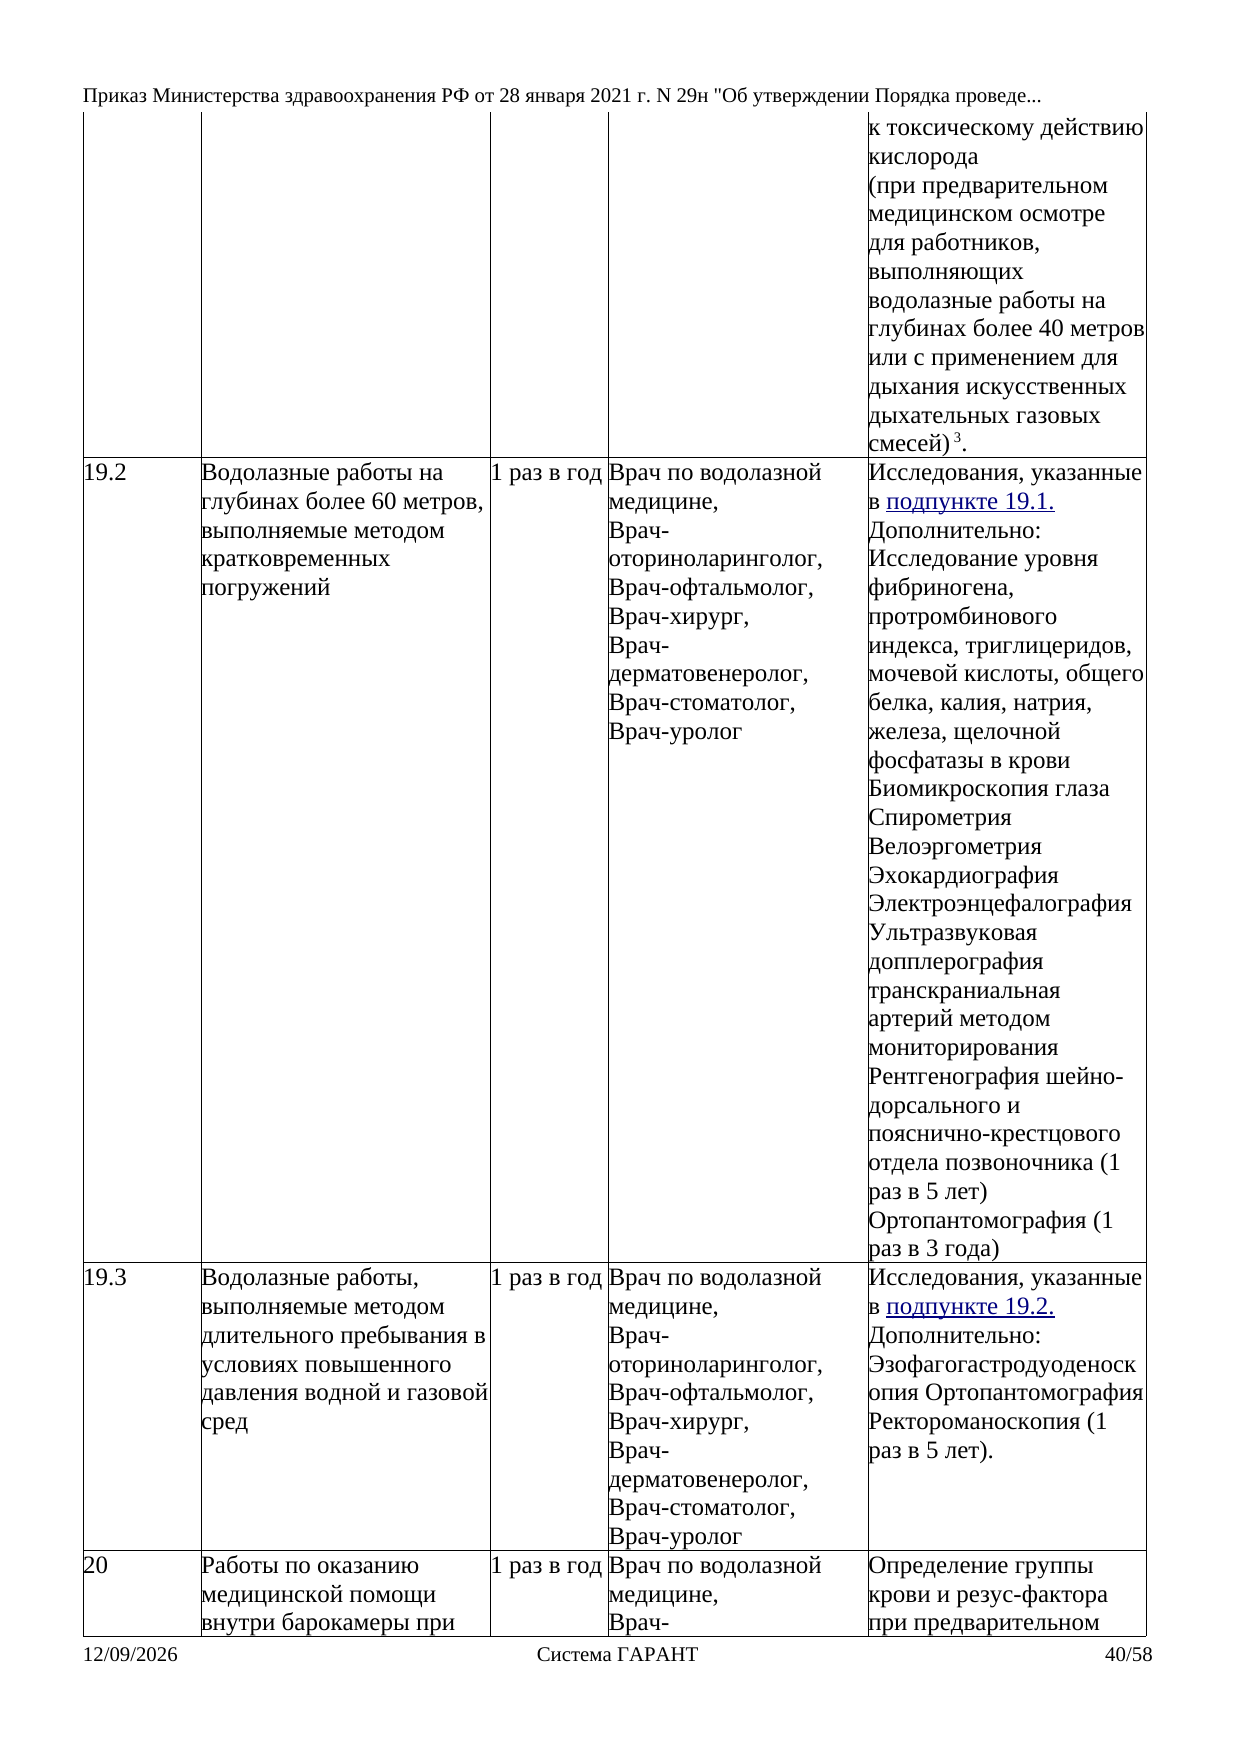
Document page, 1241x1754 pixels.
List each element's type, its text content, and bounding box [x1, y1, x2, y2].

table_cell Исследования, указанные в подпункте 19.1. Дополнительно: Исследование уровня фибриногена, протромбинового индекса, триглицеридов, мочевой кислоты, общего белка, калия, натрия, железа, щелочной фосфатазы в крови Биомикроскопия глаза Спирометрия Велоэргометрия Эхокардиография Электроэнцефалография Ультразвуковая допплерография транскраниальная артерий методом мониторирования Рентгенография шейно-дорсального и пояснично-крестцового отдела позвоночника (1 раз в 5 лет) Ортопантомография (1 раз в 3 года) [869, 458, 1146, 1262]
table_cell Врач по водолазной медицине, Врач-оториноларинголог, Врач-офтальмолог, Врач-хирург, Врач-дерматовенеролог, Врач-стоматолог, Врач-уролог [609, 458, 868, 1262]
table_cell Исследования, указанные в подпункте 19.2. Дополнительно: Эзофагогастродуоденоскопия Ортопантомография Ректороманоскопия (1 раз в 5 лет). [869, 1263, 1146, 1550]
table_cell [84, 112, 201, 457]
table_cell 1 раз в год [491, 1551, 608, 1636]
table_cell Водолазные работы на глубинах более 60 метров, выполняемые методом кратковременных погружений [202, 458, 490, 1262]
table_cell Определение группы крови и резус-фактора при предварительном [869, 1551, 1146, 1636]
table_cell 19.3 [84, 1263, 201, 1550]
table_cell Работы по оказанию медицинской помощи внутри барокамеры при [202, 1551, 490, 1636]
table_cell [202, 112, 490, 457]
table_cell 1 раз в год [491, 458, 608, 1262]
table_cell 19.2 [84, 458, 201, 1262]
table_cell Врач по водолазной медицине, Врач-оториноларинголог, Врач-офтальмолог, Врач-хирург, Врач-дерматовенеролог, Врач-стоматолог, Врач-уролог [609, 1263, 868, 1550]
table_cell [491, 112, 608, 457]
table_cell Врач по водолазной медицине, Врач- [609, 1551, 868, 1636]
table_cell Водолазные работы, выполняемые методом длительного пребывания в условиях повышенного давления водной и газовой сред [202, 1263, 490, 1550]
table_cell 20 [84, 1551, 201, 1636]
table_cell [609, 112, 868, 457]
table_cell 1 раз в год [491, 1263, 608, 1550]
table_cell к токсическому действию кислорода (при предварительном медицинском осмотре для работников, выполняющих водолазные работы на глубинах более 40 метров или с применением для дыхания искусственных дыхательных газовых смесей) 3. [869, 112, 1146, 457]
